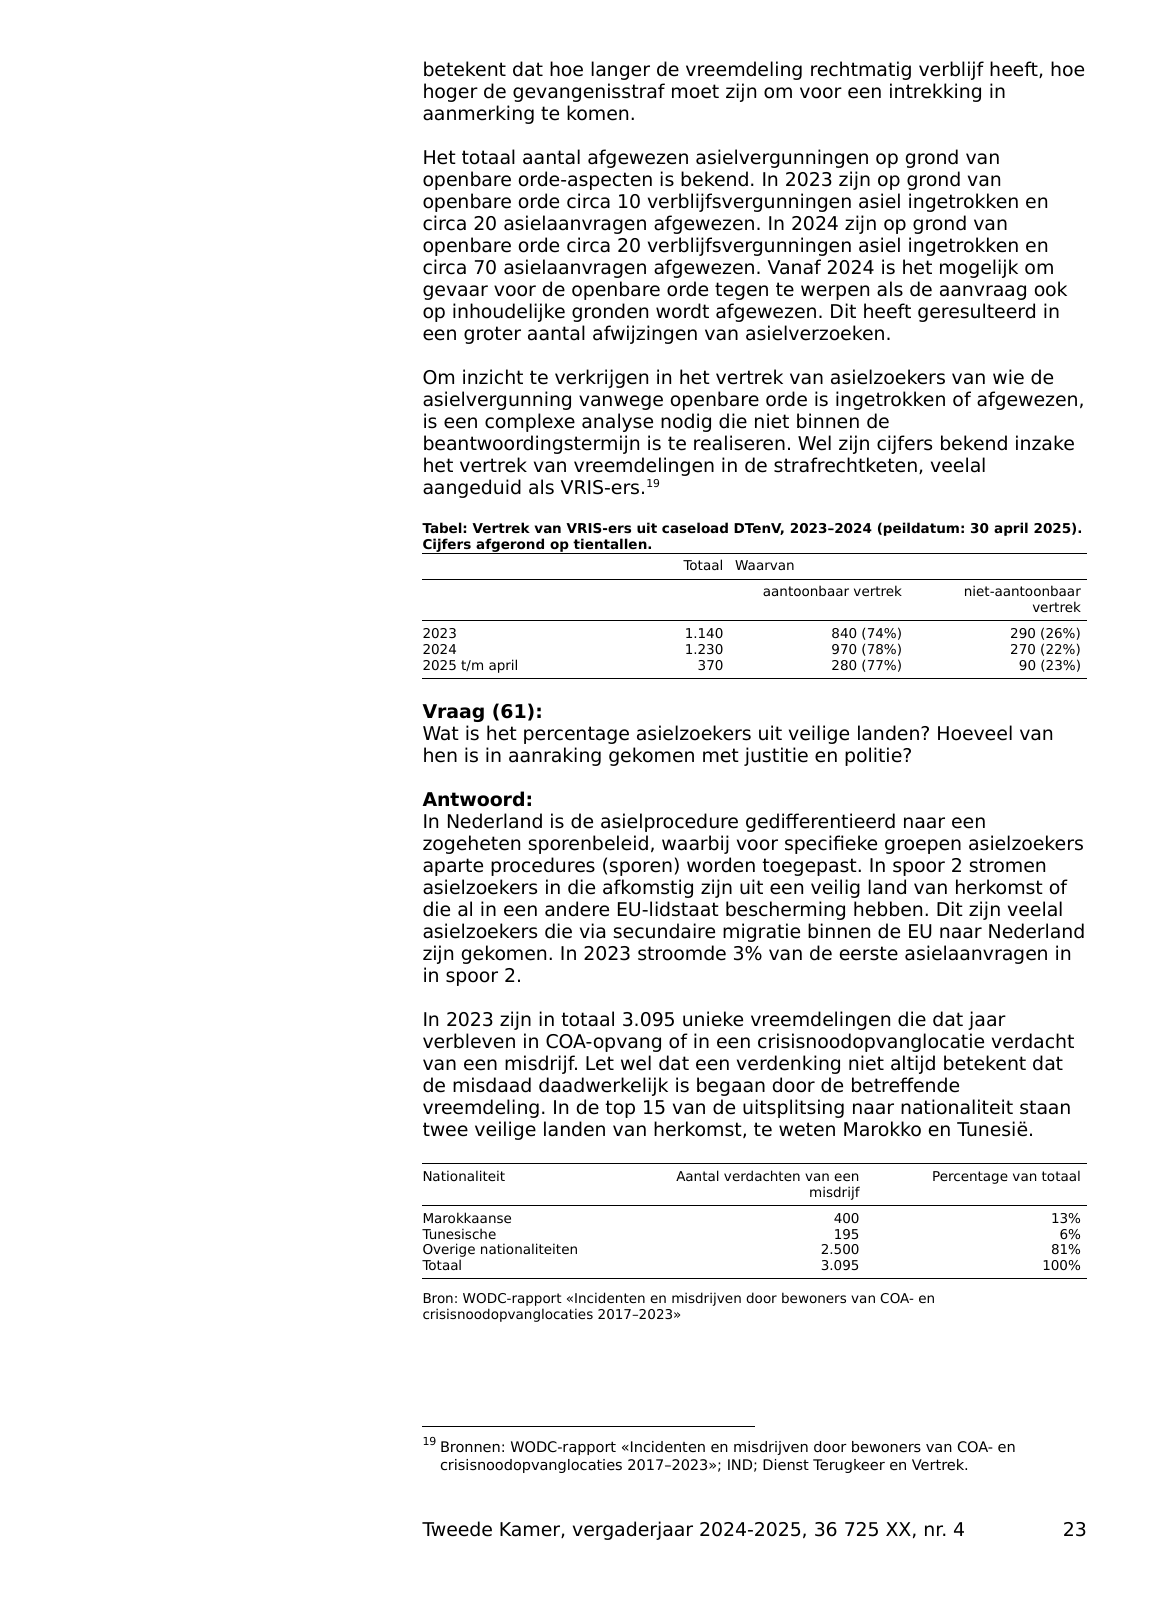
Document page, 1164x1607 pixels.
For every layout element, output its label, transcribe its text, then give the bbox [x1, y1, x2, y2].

table_cell 2.500 [644, 1242, 865, 1258]
table_header Aantal verdachten van een misdrijf [644, 1164, 865, 1205]
table_cell 13% [865, 1206, 1087, 1226]
table_cell 6% [865, 1226, 1087, 1242]
table_cell 370 [550, 658, 729, 678]
text Antwoord: [422, 789, 1087, 811]
text Bronnen: WODC-rapport «Incidenten en misdrijven door bewoners van COA- en crisisnoodopvanglocaties 2017–2023»; IND; Dienst Terugkeer en Vertrek. [422, 1435, 1087, 1474]
table_cell Marokkaanse [422, 1206, 644, 1226]
table_cell [550, 580, 729, 620]
table_cell aantoonbaar vertrek [729, 580, 908, 620]
table_cell 100% [865, 1258, 1087, 1278]
table_header Tabel: Vertrek van VRIS-ers uit caseload DTenV, 2023–2024 (peildatum: 30 april 2025). Cijfers afgerond op tientallen. [422, 521, 1087, 552]
text Het totaal aantal afgewezen asielvergunningen op grond van openbare orde-aspecten is bekend. In 2023 zijn op grond van openbare orde circa 10 verblijfsvergunningen asiel ingetrokken en circa 20 asielaanvragen afgewezen. In 2024 zijn op grond van openbare orde circa 20 verblijfsvergunningen asiel ingetrokken en circa 70 asielaanvragen afgewezen. Vanaf 2024 is het mogelijk om gevaar voor de openbare orde tegen te werpen als de aanvraag ook op inhoudelijke gronden wordt afgewezen. Dit heeft geresulteerd in een groter aantal afwijzingen van asielverzoeken. [422, 147, 1087, 345]
table_header Nationaliteit [422, 1164, 644, 1205]
table_cell 1.140 [550, 621, 729, 642]
table_cell [422, 554, 550, 578]
table_cell Bron: WODC-rapport «Incidenten en misdrijven door bewoners van COA- en crisisnoodopvanglocaties 2017–2023» [422, 1279, 1087, 1323]
table_cell 280 (77%) [729, 658, 908, 678]
table_cell 2025 t/m april [422, 658, 550, 678]
table_cell [422, 580, 550, 620]
text In Nederland is de asielprocedure gedifferentieerd naar een zogeheten sporenbeleid, waarbij voor specifieke groepen asielzoekers aparte procedures (sporen) worden toegepast. In spoor 2 stromen asielzoekers in die afkomstig zijn uit een veilig land van herkomst of die al in een andere EU-lidstaat bescherming hebben. Dit zijn veelal asielzoekers die via secundaire migratie binnen de EU naar Nederland zijn gekomen. In 2023 stroomde 3% van de eerste asielaanvragen in in spoor 2. [422, 811, 1087, 987]
table_cell Totaal [550, 554, 729, 578]
table_cell niet-aantoonbaar vertrek [908, 580, 1087, 620]
table_cell 1.230 [550, 642, 729, 658]
table_cell Tunesische [422, 1226, 644, 1242]
text Wat is het percentage asielzoekers uit veilige landen? Hoeveel van hen is in aanraking gekomen met justitie en politie? [422, 723, 1087, 767]
table_cell 81% [865, 1242, 1087, 1258]
table_cell 195 [644, 1226, 865, 1242]
table_cell Waarvan [729, 554, 1087, 578]
text Om inzicht te verkrijgen in het vertrek van asielzoekers van wie de asielvergunning vanwege openbare orde is ingetrokken of afgewezen, is een complexe analyse nodig die niet binnen de beantwoordingstermijn is te realiseren. Wel zijn cijfers bekend inzake het vertrek van vreemdelingen in de strafrechtketen, veelal aangeduid als VRIS-ers. [422, 367, 1087, 499]
table_cell 2024 [422, 642, 550, 658]
table_cell 290 (26%) [908, 621, 1087, 642]
table_cell 400 [644, 1206, 865, 1226]
table_header Percentage van totaal [865, 1164, 1087, 1205]
table_cell Overige nationaliteiten [422, 1242, 644, 1258]
table_cell 840 (74%) [729, 621, 908, 642]
text Vraag (61): [422, 701, 1087, 723]
text In 2023 zijn in totaal 3.095 unieke vreemdelingen die dat jaar verbleven in COA-opvang of in een crisisnoodopvanglocatie verdacht van een misdrijf. Let wel dat een verdenking niet altijd betekent dat de misdaad daadwerkelijk is begaan door de betreffende vreemdeling. In de top 15 van de uitsplitsing naar nationaliteit staan twee veilige landen van herkomst, te weten Marokko en Tunesië. [422, 1009, 1087, 1141]
table_cell 2023 [422, 621, 550, 642]
table_cell Totaal [422, 1258, 644, 1278]
table_cell 970 (78%) [729, 642, 908, 658]
table_cell 3.095 [644, 1258, 865, 1278]
table_cell 90 (23%) [908, 658, 1087, 678]
table_cell 270 (22%) [908, 642, 1087, 658]
text betekent dat hoe langer de vreemdeling rechtmatig verblijf heeft, hoe hoger de gevangenisstraf moet zijn om voor een intrekking in aanmerking te komen. [422, 59, 1087, 125]
